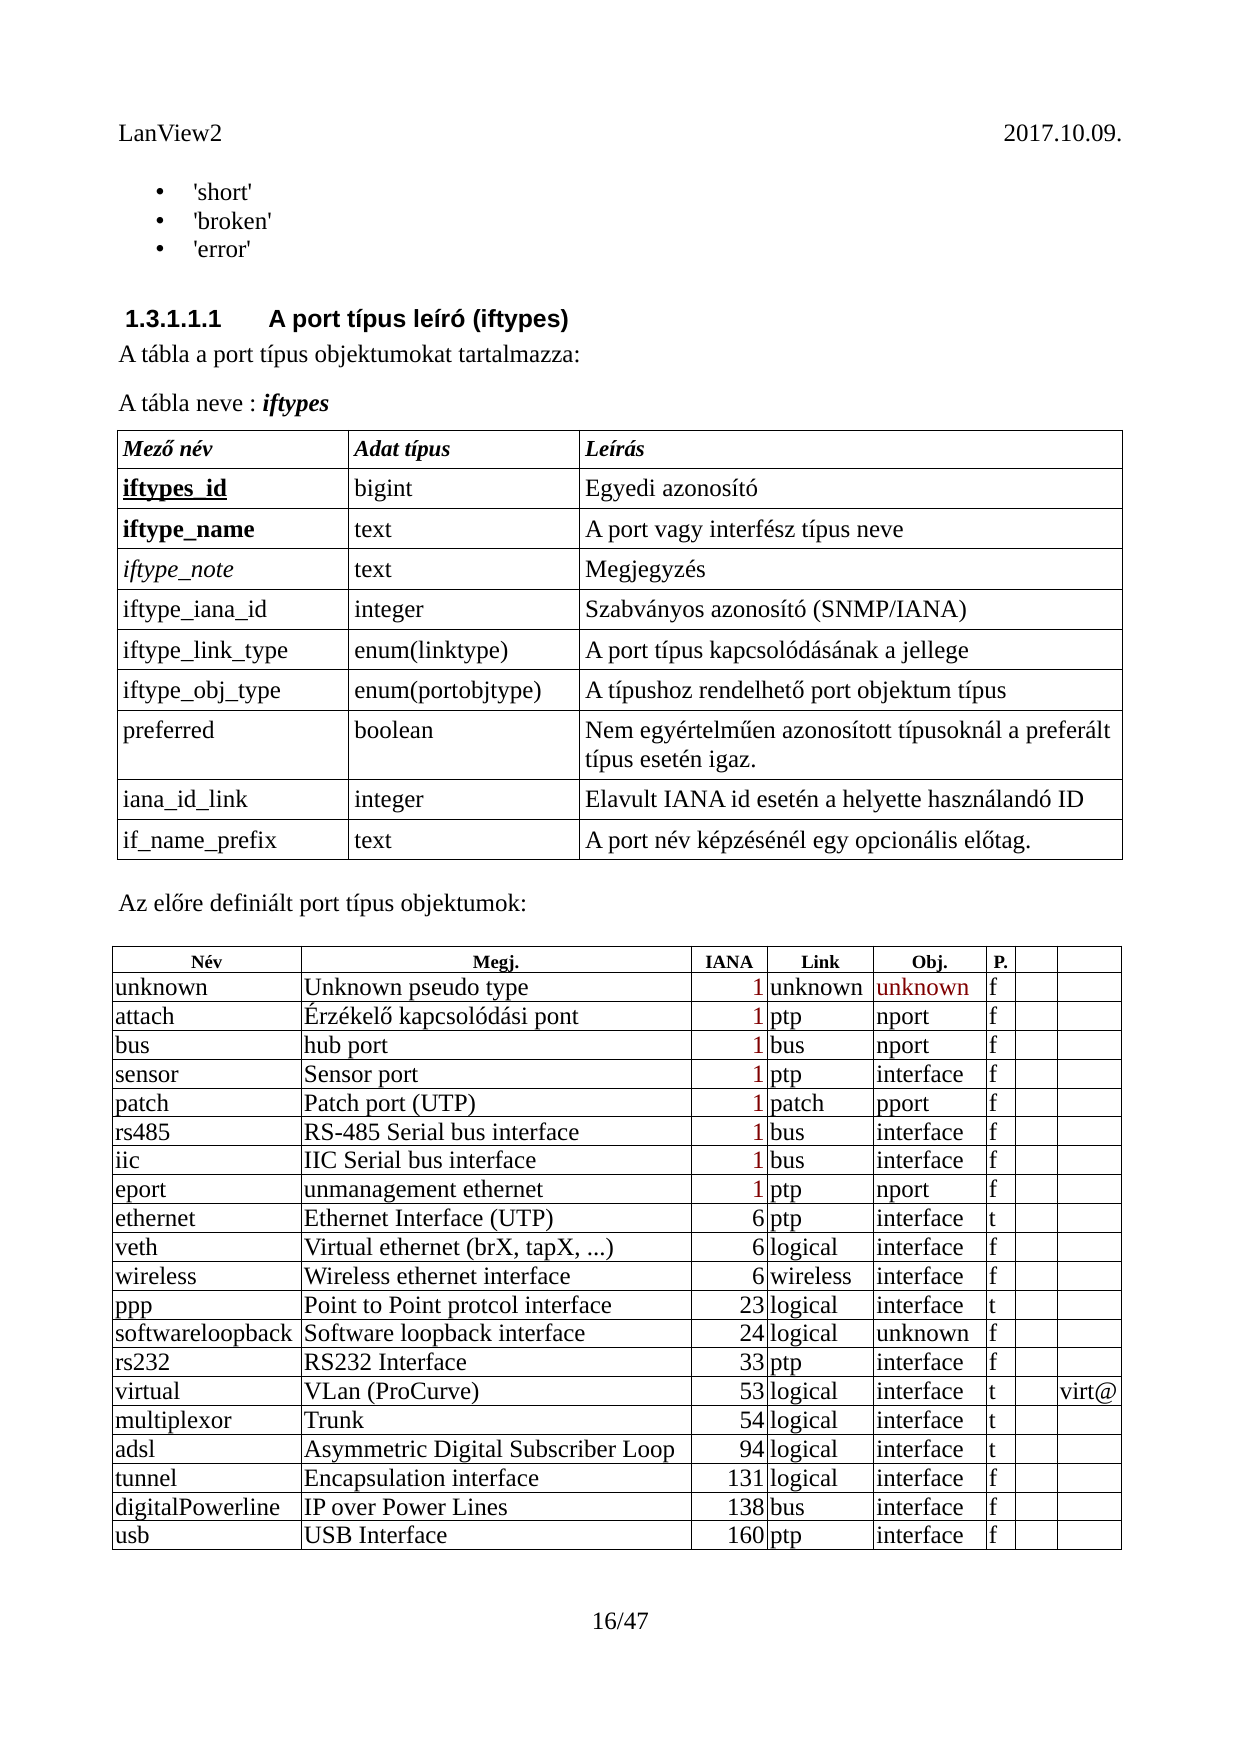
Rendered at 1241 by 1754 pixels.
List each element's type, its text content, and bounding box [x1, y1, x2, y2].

table_cell text [349, 820, 579, 859]
table_cell interface [874, 1060, 986, 1088]
table_cell if_name_prefix [118, 820, 348, 859]
text A tábla neve : iftypes [118, 388, 1122, 417]
table_cell [1058, 1435, 1121, 1463]
table_cell ptp [768, 1175, 873, 1203]
table_cell 1 [692, 1175, 767, 1203]
table_cell tunnel [113, 1464, 301, 1492]
table_cell enum(linktype) [349, 630, 579, 669]
table_cell interface [874, 1233, 986, 1261]
table_cell [1058, 1406, 1121, 1434]
table_cell f [987, 973, 1015, 1001]
table_cell interface [874, 1262, 986, 1289]
table_cell [1058, 1204, 1121, 1232]
table_cell [1016, 1435, 1057, 1463]
table_cell USB Interface [302, 1521, 691, 1549]
table_cell f [987, 1089, 1015, 1116]
table_cell t [987, 1377, 1015, 1405]
table_cell A port típus kapcsolódásának a jellege [580, 630, 1122, 669]
table_cell f [987, 1031, 1015, 1059]
table_cell interface [874, 1348, 986, 1376]
table_cell 6 [692, 1204, 767, 1232]
table_cell f [987, 1002, 1015, 1030]
table_cell enum(portobjtype) [349, 670, 579, 709]
table_cell Software loopback interface [302, 1320, 691, 1347]
table_cell ppp [113, 1291, 301, 1318]
table_cell text [349, 549, 579, 588]
table_cell [1016, 1464, 1057, 1492]
table_cell veth [113, 1233, 301, 1261]
table_cell [1016, 1233, 1057, 1261]
table_cell attach [113, 1002, 301, 1030]
table_cell interface [874, 1291, 986, 1318]
list 'broken' [156, 206, 1122, 234]
table_cell [1058, 1348, 1121, 1376]
table_cell [1058, 1146, 1121, 1174]
table_cell 1 [692, 973, 767, 1001]
table_cell Nem egyértelműen azonosított típusoknál a preferált típus esetén igaz. [580, 711, 1122, 778]
list 'short' [156, 177, 1122, 206]
table_cell Egyedi azonosító [580, 469, 1122, 508]
table_cell t [987, 1435, 1015, 1463]
table_cell VLan (ProCurve) [302, 1377, 691, 1405]
table_cell logical [768, 1320, 873, 1347]
table_cell [1058, 1262, 1121, 1289]
table_cell 1 [692, 1002, 767, 1030]
table_cell eport [113, 1175, 301, 1203]
table_cell 6 [692, 1233, 767, 1261]
table_cell [1016, 1060, 1057, 1088]
table_cell Érzékelő kapcsolódási pont [302, 1002, 691, 1030]
table_cell iftype_link_type [118, 630, 348, 669]
table_cell Trunk [302, 1406, 691, 1434]
table_cell [1016, 1146, 1057, 1174]
table_cell virtual [113, 1377, 301, 1405]
table_cell pport [874, 1089, 986, 1116]
table_cell A típushoz rendelhető port objektum típus [580, 670, 1122, 709]
table_cell [1058, 1117, 1121, 1145]
table_cell A port név képzésénél egy opcionális előtag. [580, 820, 1122, 859]
table_cell interface [874, 1146, 986, 1174]
table_header Link [768, 947, 873, 972]
table_cell f [987, 1262, 1015, 1289]
table_header Adat típus [349, 431, 579, 468]
table_header [1016, 947, 1057, 972]
table_cell patch [113, 1089, 301, 1116]
table_header Obj. [874, 947, 986, 972]
table_cell [1058, 1493, 1121, 1520]
table_cell [1016, 1493, 1057, 1520]
table_header Megj. [302, 947, 691, 972]
table_cell Encapsulation interface [302, 1464, 691, 1492]
table_cell [1058, 1089, 1121, 1116]
table_cell t [987, 1406, 1015, 1434]
table_cell logical [768, 1377, 873, 1405]
table_cell rs485 [113, 1117, 301, 1145]
table_cell 53 [692, 1377, 767, 1405]
table_cell [1058, 1521, 1121, 1549]
table_cell unknown [874, 973, 986, 1001]
table_cell wireless [113, 1262, 301, 1289]
table_cell hub port [302, 1031, 691, 1059]
table_cell [1016, 1262, 1057, 1289]
table_cell f [987, 1493, 1015, 1520]
table_cell unknown [768, 973, 873, 1001]
table_cell interface [874, 1464, 986, 1492]
table_cell iftypes_id [118, 469, 348, 508]
table_cell interface [874, 1377, 986, 1405]
table_cell [1058, 1320, 1121, 1347]
table_cell 6 [692, 1262, 767, 1289]
table_cell [1058, 1002, 1121, 1030]
table_cell f [987, 1233, 1015, 1261]
table_cell ptp [768, 1002, 873, 1030]
table_header IANA [692, 947, 767, 972]
table_cell f [987, 1117, 1015, 1145]
table_cell 131 [692, 1464, 767, 1492]
table_cell [1016, 1348, 1057, 1376]
table_cell bus [768, 1146, 873, 1174]
table_cell 33 [692, 1348, 767, 1376]
table_cell bus [768, 1117, 873, 1145]
table_cell [1016, 1204, 1057, 1232]
table_cell interface [874, 1521, 986, 1549]
table_cell 1 [692, 1031, 767, 1059]
table_cell 24 [692, 1320, 767, 1347]
table_cell 94 [692, 1435, 767, 1463]
table_cell f [987, 1320, 1015, 1347]
table_cell bus [768, 1031, 873, 1059]
table_cell [1016, 1406, 1057, 1434]
table_cell 138 [692, 1493, 767, 1520]
table_cell f [987, 1060, 1015, 1088]
table_cell Megjegyzés [580, 549, 1122, 588]
table_cell [1016, 1175, 1057, 1203]
table_cell [1058, 1291, 1121, 1318]
table_cell f [987, 1175, 1015, 1203]
table_cell RS-485 Serial bus interface [302, 1117, 691, 1145]
table_cell interface [874, 1117, 986, 1145]
table_cell sensor [113, 1060, 301, 1088]
table_cell Szabványos azonosító (SNMP/IANA) [580, 590, 1122, 629]
table_cell [1016, 1002, 1057, 1030]
table_cell text [349, 509, 579, 548]
table_cell iftype_name [118, 509, 348, 548]
table_cell [1016, 1377, 1057, 1405]
table_cell [1016, 973, 1057, 1001]
table_cell integer [349, 590, 579, 629]
table_cell digitalPowerline [113, 1493, 301, 1520]
table_header [1058, 947, 1121, 972]
table_cell [1016, 1320, 1057, 1347]
table_cell IIC Serial bus interface [302, 1146, 691, 1174]
table_cell f [987, 1348, 1015, 1376]
table_cell 1 [692, 1117, 767, 1145]
table_cell interface [874, 1435, 986, 1463]
table_cell 160 [692, 1521, 767, 1549]
table_cell usb [113, 1521, 301, 1549]
text A tábla a port típus objektumokat tartalmazza: [118, 339, 1122, 368]
table_cell IP over Power Lines [302, 1493, 691, 1520]
table_cell Ethernet Interface (UTP) [302, 1204, 691, 1232]
table_cell bus [113, 1031, 301, 1059]
text Az előre definiált port típus objektumok: [118, 888, 1122, 917]
table_cell interface [874, 1493, 986, 1520]
table_cell 54 [692, 1406, 767, 1434]
table_cell Sensor port [302, 1060, 691, 1088]
table_header Név [113, 947, 301, 972]
table_cell t [987, 1291, 1015, 1318]
table_cell [1058, 1233, 1121, 1261]
table_cell preferred [118, 711, 348, 778]
table_cell f [987, 1146, 1015, 1174]
table_cell 1 [692, 1146, 767, 1174]
table_cell iftype_iana_id [118, 590, 348, 629]
table_cell [1016, 1117, 1057, 1145]
table_cell Elavult IANA id esetén a helyette használandó ID [580, 780, 1122, 819]
table_cell t [987, 1204, 1015, 1232]
table_cell [1016, 1521, 1057, 1549]
table_header Mező név [118, 431, 348, 468]
table_cell f [987, 1521, 1015, 1549]
table_cell iana_id_link [118, 780, 348, 819]
table_cell f [987, 1464, 1015, 1492]
table_cell logical [768, 1464, 873, 1492]
table_cell patch [768, 1089, 873, 1116]
subtitle A port típus leíró (iftypes) [118, 304, 1122, 333]
table_cell multiplexor [113, 1406, 301, 1434]
table_cell virt@ [1058, 1377, 1121, 1405]
table_cell nport [874, 1175, 986, 1203]
table_cell logical [768, 1406, 873, 1434]
table_cell [1058, 973, 1121, 1001]
table_cell Point to Point protcol interface [302, 1291, 691, 1318]
table_cell logical [768, 1435, 873, 1463]
table_cell interface [874, 1406, 986, 1434]
table_cell Virtual ethernet (brX, tapX, ...) [302, 1233, 691, 1261]
table_cell iftype_obj_type [118, 670, 348, 709]
table_cell [1058, 1031, 1121, 1059]
table_cell unknown [113, 973, 301, 1001]
table_cell Wireless ethernet interface [302, 1262, 691, 1289]
table_cell A port vagy interfész típus neve [580, 509, 1122, 548]
table_cell unmanagement ethernet [302, 1175, 691, 1203]
table_cell ptp [768, 1060, 873, 1088]
table_cell wireless [768, 1262, 873, 1289]
table_cell 1 [692, 1060, 767, 1088]
table_cell bus [768, 1493, 873, 1520]
table_cell logical [768, 1233, 873, 1261]
table_cell adsl [113, 1435, 301, 1463]
table_cell [1058, 1175, 1121, 1203]
table_cell nport [874, 1031, 986, 1059]
table_cell iic [113, 1146, 301, 1174]
table_cell iftype_note [118, 549, 348, 588]
table_header P. [987, 947, 1015, 972]
table_cell softwareloopback [113, 1320, 301, 1347]
table_cell boolean [349, 711, 579, 778]
table_cell Unknown pseudo type [302, 973, 691, 1001]
table_cell interface [874, 1204, 986, 1232]
table_cell rs232 [113, 1348, 301, 1376]
table_cell unknown [874, 1320, 986, 1347]
table_cell [1016, 1031, 1057, 1059]
list 'error' [156, 234, 1122, 263]
table_cell Asymmetric Digital Subscriber Loop [302, 1435, 691, 1463]
table_cell ethernet [113, 1204, 301, 1232]
table_cell [1016, 1291, 1057, 1318]
table_cell bigint [349, 469, 579, 508]
table_cell logical [768, 1291, 873, 1318]
table_cell 1 [692, 1089, 767, 1116]
table_cell RS232 Interface [302, 1348, 691, 1376]
table_cell ptp [768, 1348, 873, 1376]
table_header Leírás [580, 431, 1122, 468]
table_cell ptp [768, 1521, 873, 1549]
table_cell [1058, 1060, 1121, 1088]
table_cell 23 [692, 1291, 767, 1318]
table_cell ptp [768, 1204, 873, 1232]
table_cell [1016, 1089, 1057, 1116]
table_cell Patch port (UTP) [302, 1089, 691, 1116]
table_cell nport [874, 1002, 986, 1030]
table_cell integer [349, 780, 579, 819]
table_cell [1058, 1464, 1121, 1492]
